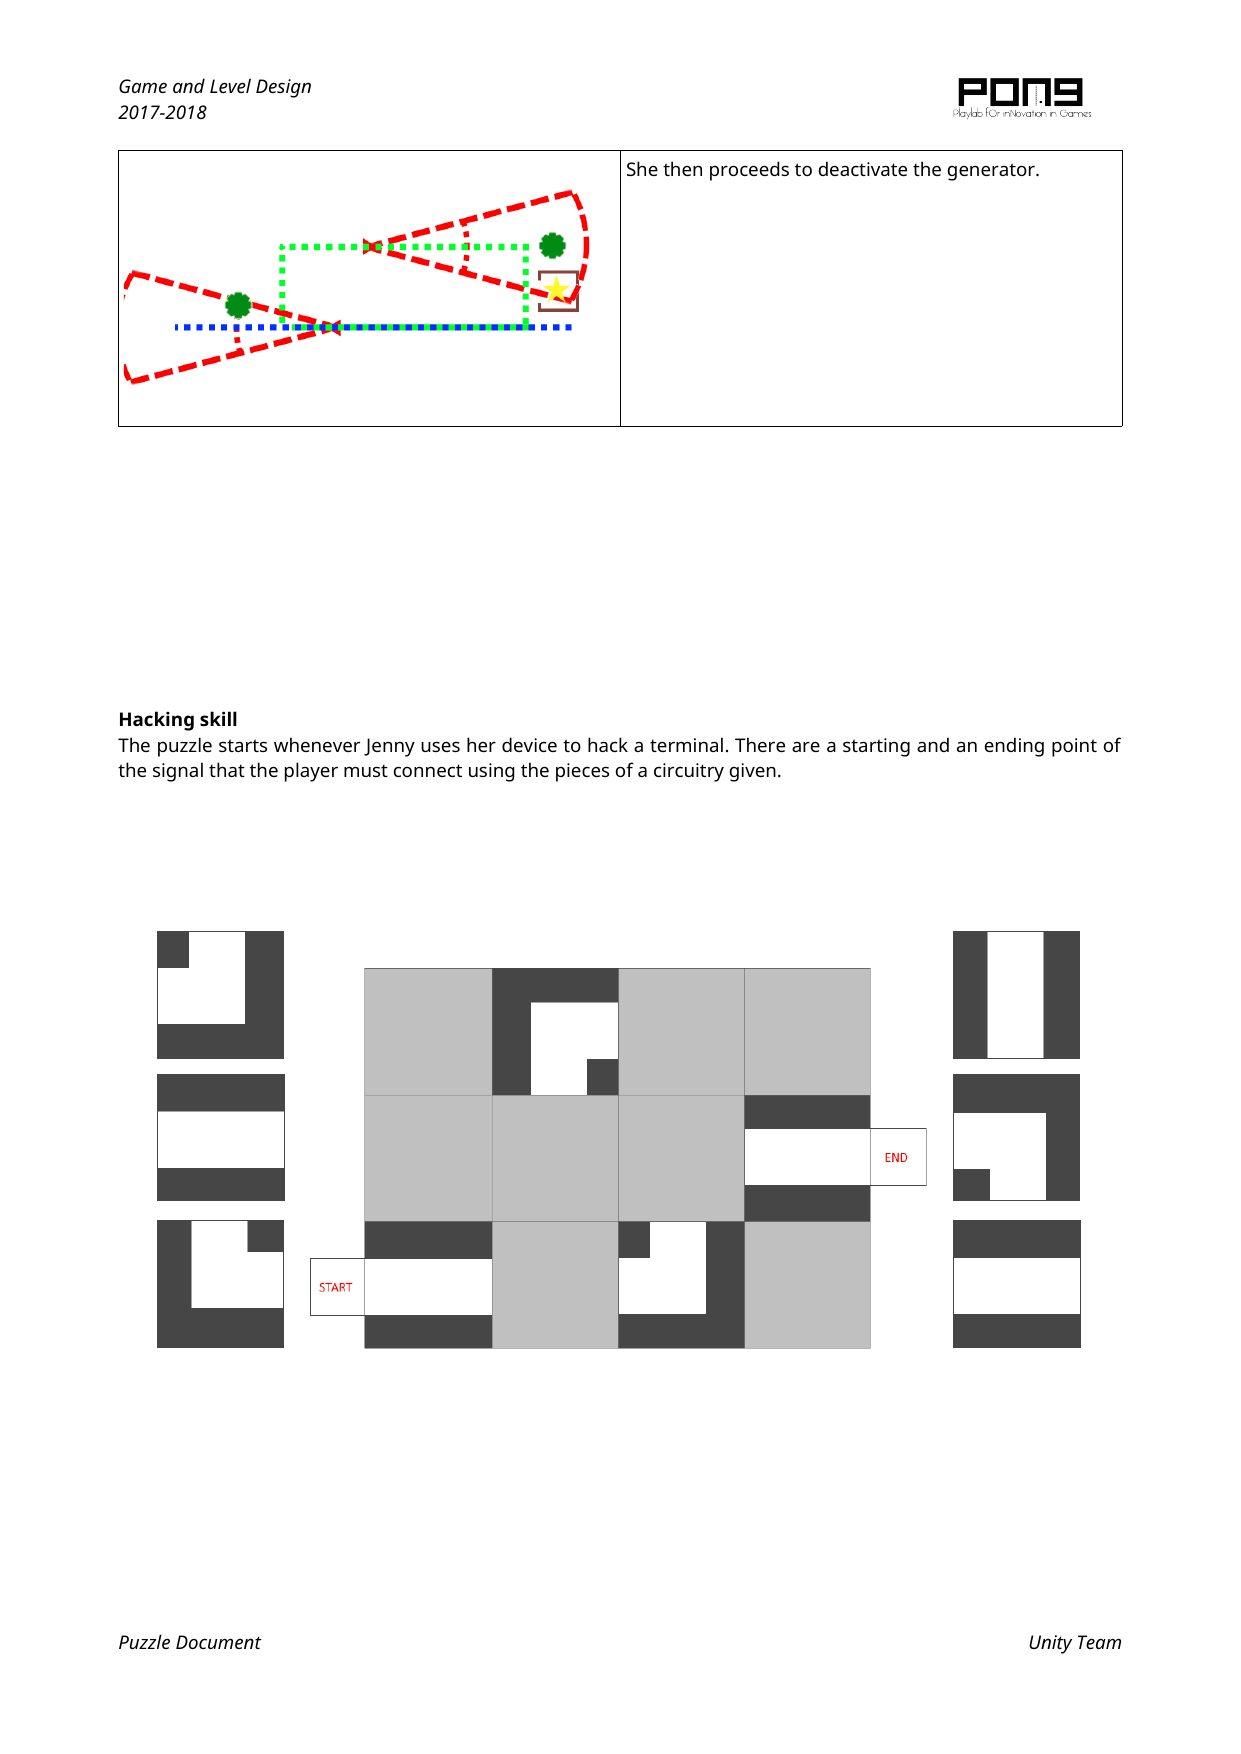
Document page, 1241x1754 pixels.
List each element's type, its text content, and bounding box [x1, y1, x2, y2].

picture [923, 73, 1122, 124]
text Hacking skill [118, 707, 1122, 732]
table_cell She then proceeds to deactivate the generator. [621, 151, 1122, 426]
picture [123, 156, 615, 395]
picture [140, 910, 1100, 1359]
text The puzzle starts whenever Jenny uses her device to hack a terminal. There are a starting and an ending point of the signal that the player must connect using the pieces of a circuitry given. [118, 732, 1122, 783]
table_cell [119, 151, 620, 426]
